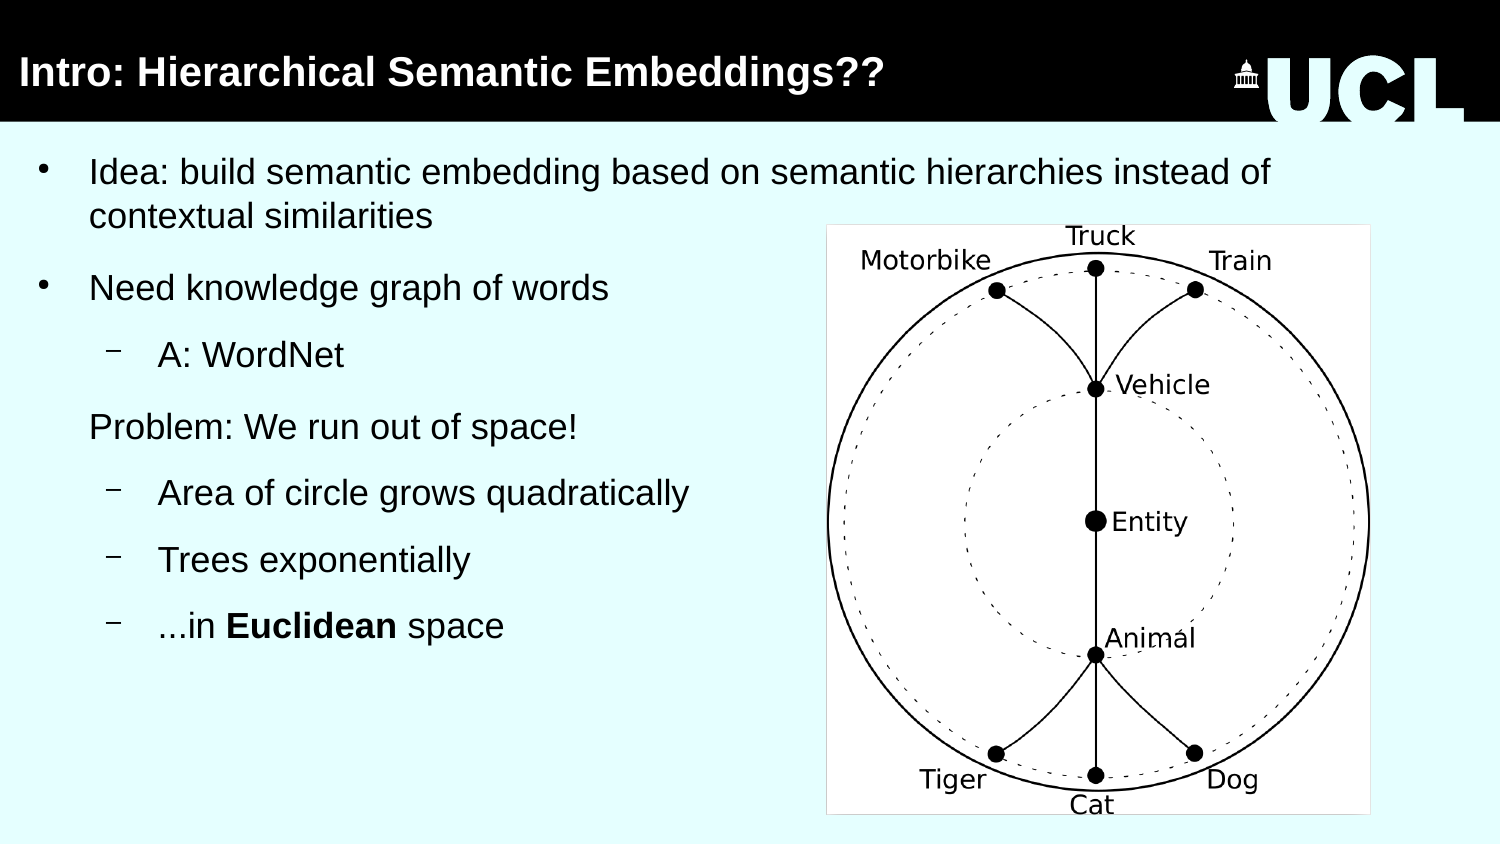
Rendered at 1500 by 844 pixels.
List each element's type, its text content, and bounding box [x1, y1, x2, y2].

text_box [0, 0, 1500, 122]
picture [1234, 59, 1259, 88]
text_box Intro: Hierarchical Semantic Embeddings?? [18, 44, 886, 95]
list Idea: build semantic embedding based on semantic hierarchies instead of contextual similarities Need knowledge graph of words A: WordNet Problem: We run out of space! Area of circle grows quadratically Trees exponentially ...in Euclidean space [20, 148, 1371, 721]
picture [826, 224, 1371, 815]
